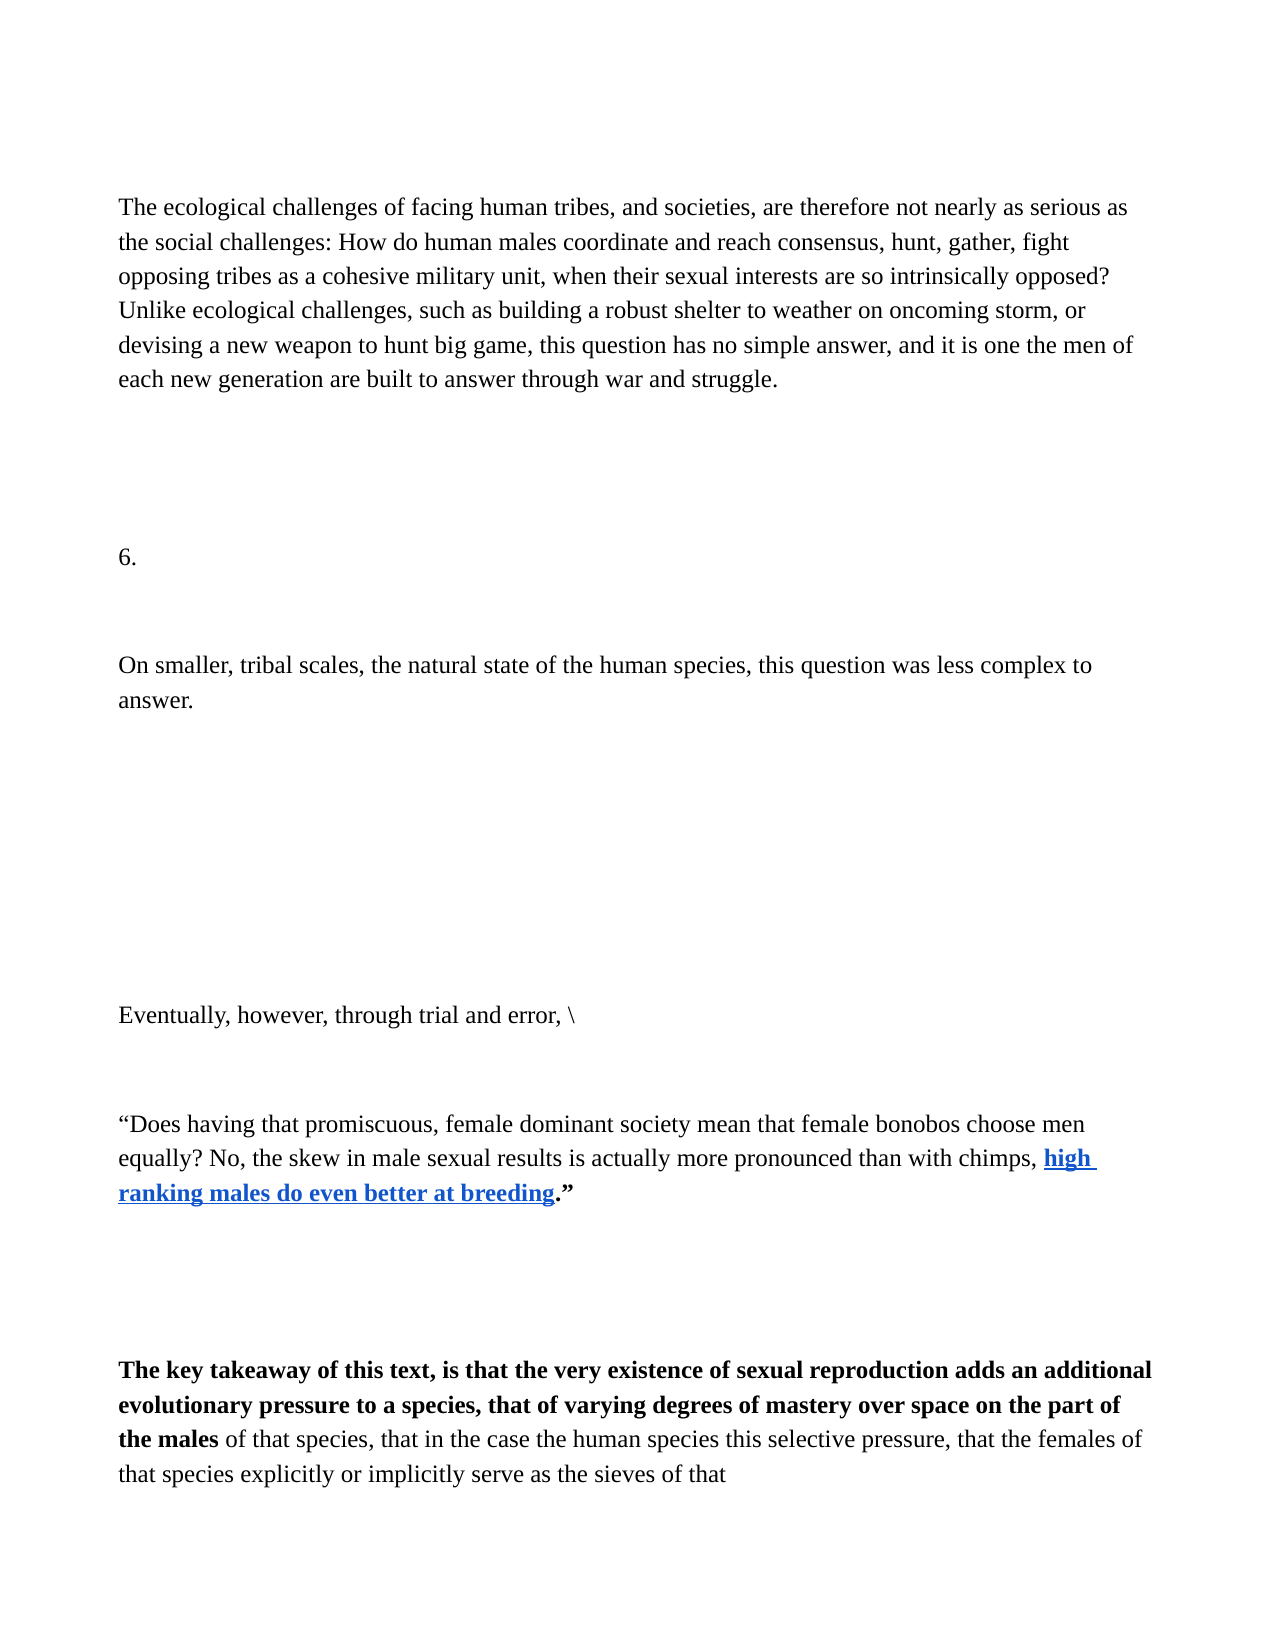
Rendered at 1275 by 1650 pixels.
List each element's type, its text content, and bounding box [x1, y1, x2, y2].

text The key takeaway of this text, is that the very existence of sexual reproduction adds an additional evolutionary pressure to a species, that of varying degrees of mastery over space on the part of the males of that species, that in the case the human species this selective pressure, that the females of that species explicitly or implicitly serve as the sieves of that [118, 1356, 1157, 1488]
text The ecological challenges of facing human tribes, and societies, are therefore not nearly as serious as the social challenges: How do human males coordinate and reach consensus, hunt, gather, fight opposing tribes as a cohesive military unit, when their sexual interests are so intrinsically opposed? Unlike ecological challenges, such as building a robust shelter to weather on oncoming storm, or devising a new weapon to hunt big game, this question has no simple answer, and it is one the men of each new generation are built to answer through war and struggle. [118, 192, 1157, 393]
text 6. [118, 542, 1157, 571]
text Eventually, however, through trial and error, \ [118, 1001, 1157, 1029]
text On smaller, tribal scales, the natural state of the human species, this question was less complex to answer. [118, 651, 1157, 714]
text “Does having that promiscuous, female dominant society mean that female bonobos choose men equally? No, the skew in male sexual results is actually more pronounced than with chimps, high ranking males do even better at breeding.” [118, 1109, 1157, 1207]
